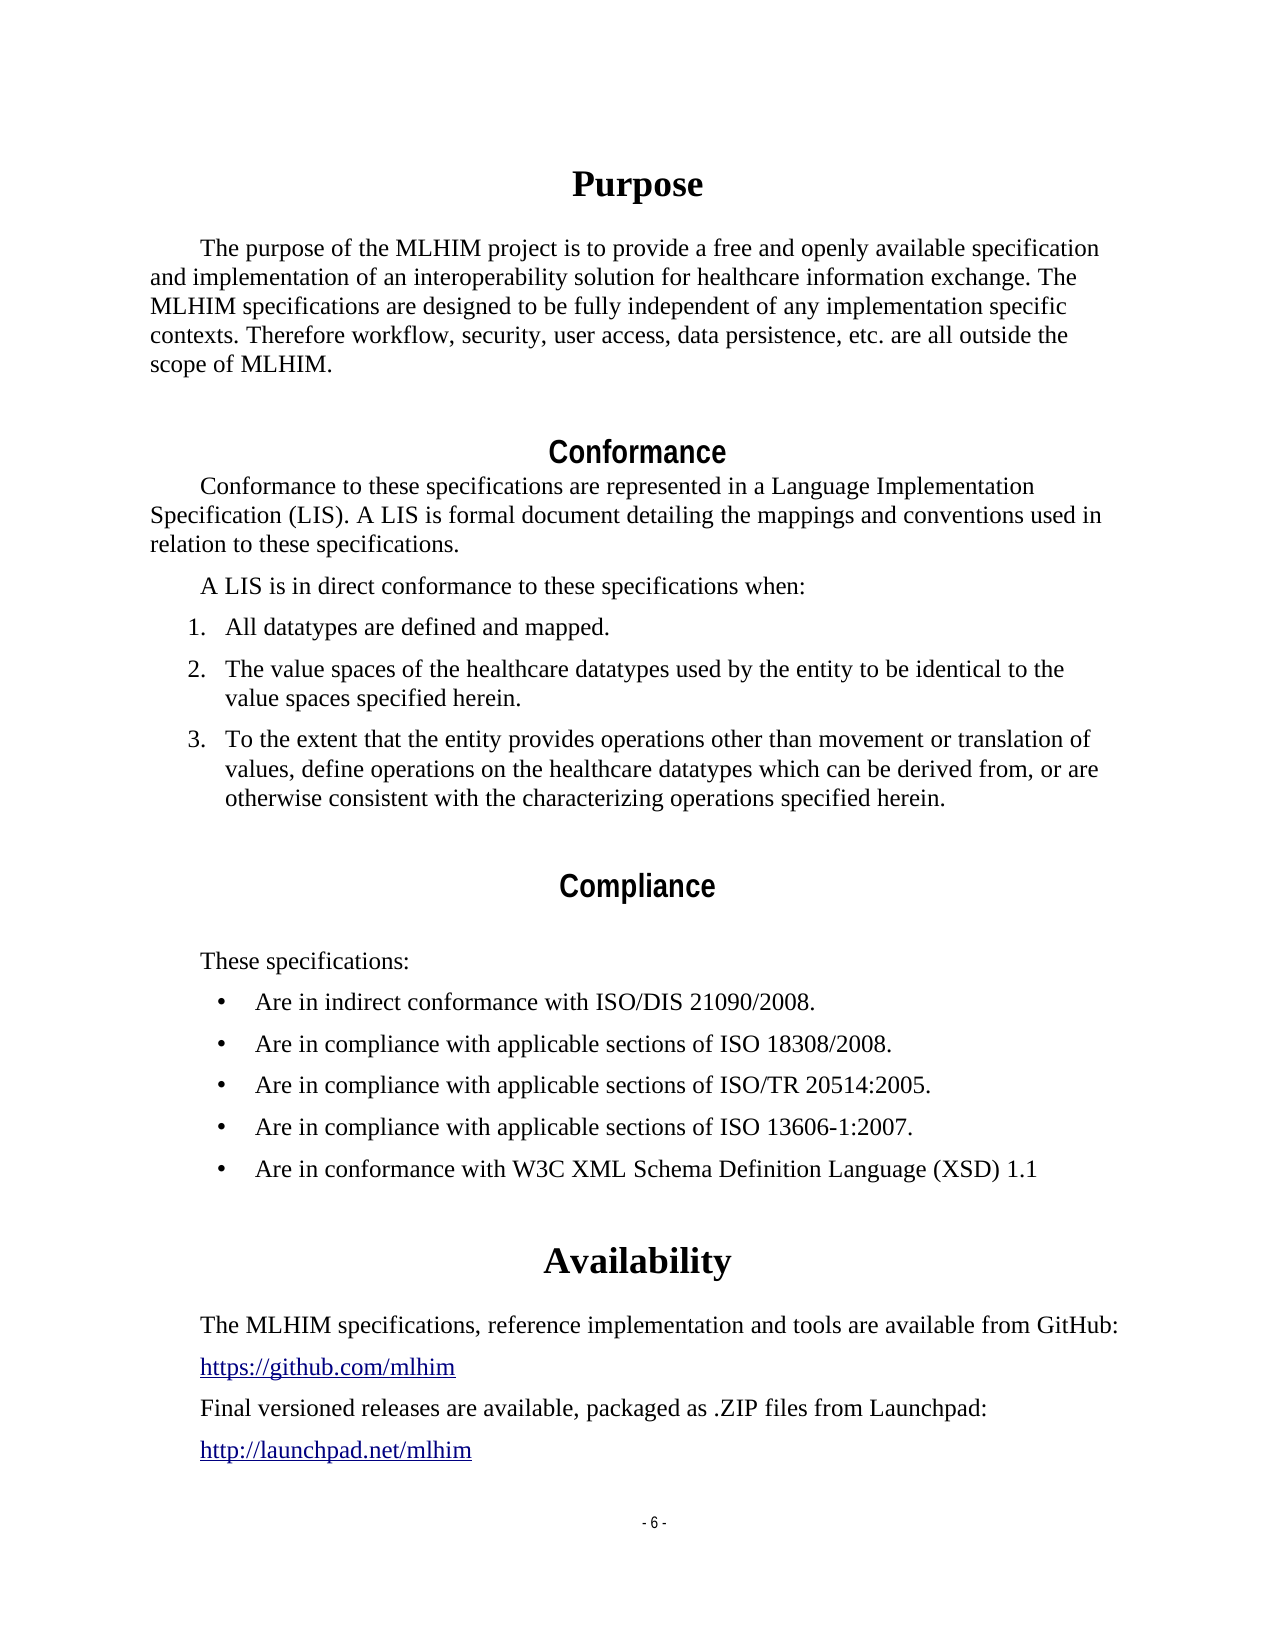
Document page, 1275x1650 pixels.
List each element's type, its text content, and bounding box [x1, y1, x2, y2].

list The value spaces of the healthcare datatypes used by the entity to be identical to the value spaces specified herein. [187, 654, 1125, 712]
list Are in conformance with W3C XML Schema Definition Language (XSD) 1.1 [217, 1153, 1125, 1183]
text Final versioned releases are available, packaged as .ZIP files from Launchpad: [150, 1393, 1125, 1422]
text These specifications: [150, 946, 1125, 975]
title Availability [150, 1238, 1125, 1281]
list Are in compliance with applicable sections of ISO 13606-1:2007. [217, 1112, 1125, 1141]
text Conformance to these specifications are represented in a Language Implementation Specification (LIS). A LIS is formal document detailing the mappings and conventions used in relation to these specifications. [150, 471, 1125, 558]
text The MLHIM specifications, reference implementation and tools are available from GitHub: [150, 1310, 1125, 1339]
title Purpose [150, 161, 1125, 204]
text A LIS is in direct conformance to these specifications when: [150, 571, 1125, 600]
list All datatypes are defined and mapped. [187, 612, 1125, 641]
list Are in compliance with applicable sections of ISO 18308/2008. [217, 1029, 1125, 1058]
list Are in compliance with applicable sections of ISO/TR 20514:2005. [217, 1070, 1125, 1099]
list Are in indirect conformance with ISO/DIS 21090/2008. [217, 987, 1125, 1016]
text https://github.com/mlhim [150, 1352, 1125, 1381]
list To the extent that the entity provides operations other than movement or translation of values, define operations on the healthcare datatypes which can be derived from, or are otherwise consistent with the characterizing operations specified herein. [187, 724, 1125, 812]
text http://launchpad.net/mlhim [150, 1435, 1125, 1464]
text The purpose of the MLHIM project is to provide a free and openly available specification and implementation of an interoperability solution for healthcare information exchange. The MLHIM specifications are designed to be fully independent of any implementation specific contexts. Therefore workflow, security, user access, data persistence, etc. are all outside the scope of MLHIM. [150, 233, 1125, 378]
